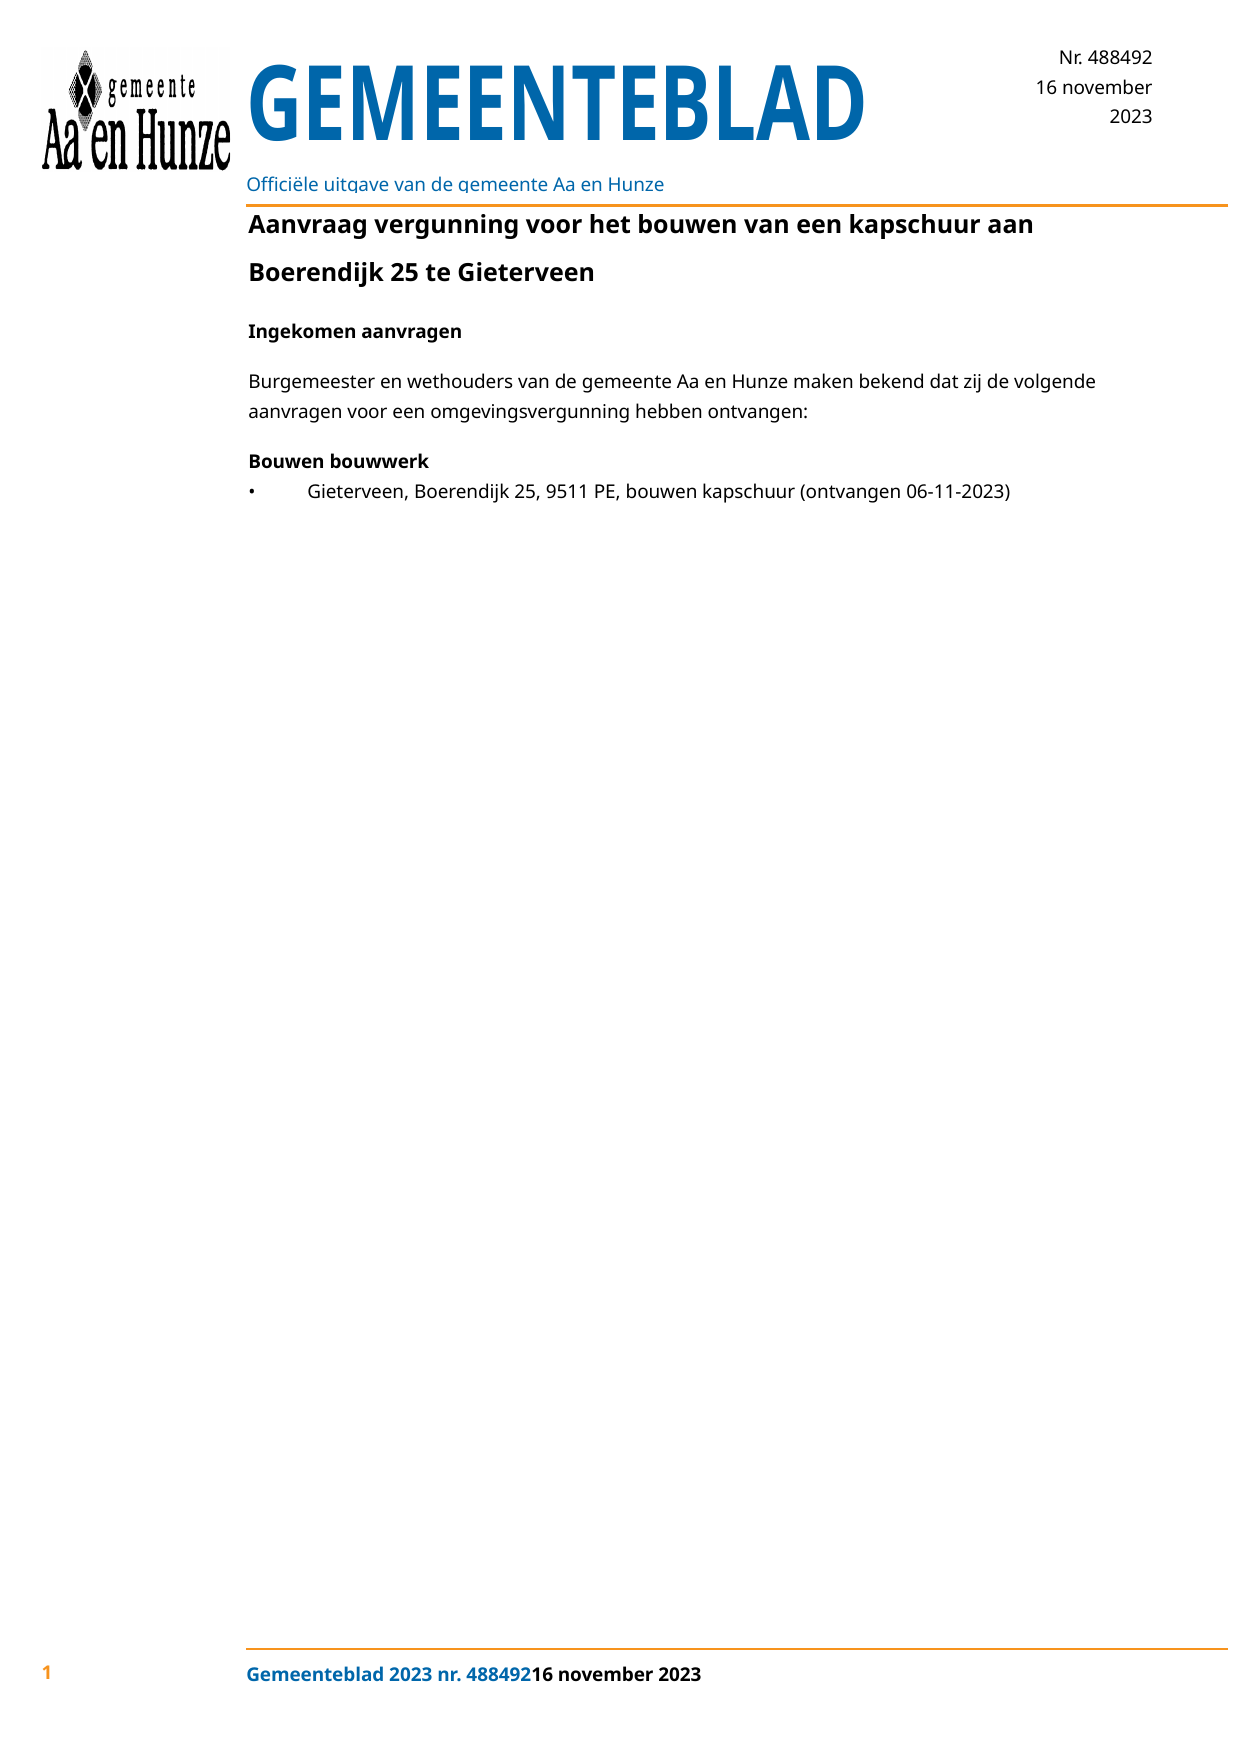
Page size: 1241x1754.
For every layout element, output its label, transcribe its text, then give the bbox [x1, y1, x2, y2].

picture [41, 47, 231, 172]
text Ingekomen aanvragen [248, 318, 1152, 344]
text Burgemeester en wethouders van de gemeente Aa en Hunze maken bekend dat zij de volgende aanvragen voor een omgevingsvergunning hebben ontvangen: [248, 368, 1152, 424]
list Gieterveen, Boerendijk 25, 9511 PE, bouwen kapschuur (ontvangen 06-11-2023) [248, 478, 1152, 504]
text Aanvraag vergunning voor het bouwen van een kapschuur aan Boerendijk 25 te Gieterveen [248, 207, 1152, 288]
text Bouwen bouwwerk [248, 448, 1152, 474]
